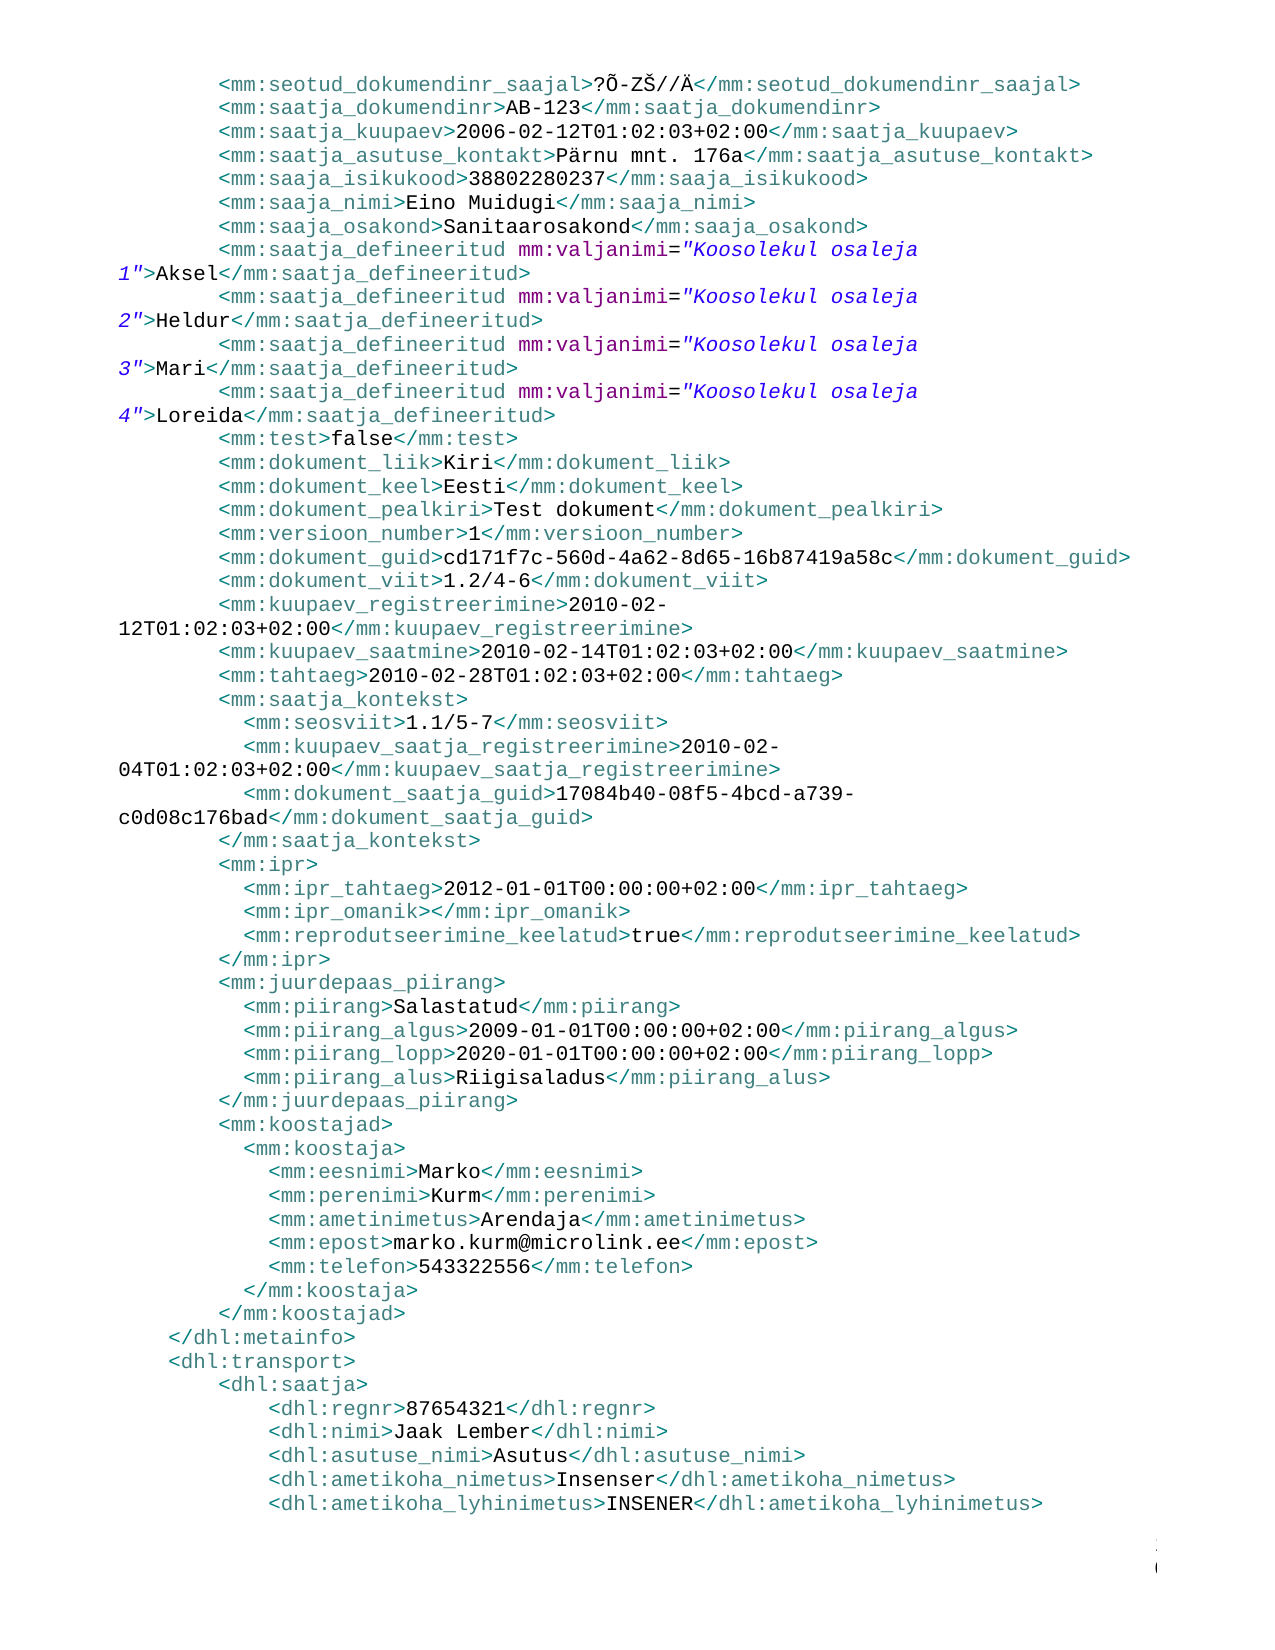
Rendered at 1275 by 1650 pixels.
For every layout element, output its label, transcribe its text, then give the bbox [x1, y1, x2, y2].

text <mm:saatja_defineeritud mm:valjanimi="Koosolekul osaleja 4">Loreida</mm:saatja_defineeritud> [118, 381, 1157, 428]
text <mm:dokument_pealkiri>Test dokument</mm:dokument_pealkiri> [118, 499, 1157, 523]
text <mm:dokument_guid>cd171f7c-560d-4a62-8d65-16b87419a58c</mm:dokument_guid> [118, 547, 1157, 570]
text <dhl:ametikoha_nimetus>Insenser</dhl:ametikoha_nimetus> [118, 1469, 1157, 1492]
text <mm:koostajad> [118, 1114, 1157, 1138]
text <mm:ipr_tahtaeg>2012-01-01T00:00:00+02:00</mm:ipr_tahtaeg> [118, 878, 1157, 901]
text <mm:dokument_saatja_guid>17084b40-08f5-4bcd-a739-c0d08c176bad</mm:dokument_saatja_guid> [118, 783, 1157, 830]
text <mm:kuupaev_saatja_registreerimine>2010-02-04T01:02:03+02:00</mm:kuupaev_saatja_registreerimine> [118, 736, 1157, 783]
text <mm:perenimi>Kurm</mm:perenimi> [118, 1185, 1157, 1209]
text <mm:juurdepaas_piirang> [118, 972, 1157, 996]
text <mm:seosviit>1.1/5-7</mm:seosviit> [118, 712, 1157, 736]
text <dhl:nimi>Jaak Lember</dhl:nimi> [118, 1422, 1157, 1445]
text <mm:dokument_liik>Kiri</mm:dokument_liik> [118, 452, 1157, 476]
text <mm:epost>marko.kurm@microlink.ee</mm:epost> [118, 1232, 1157, 1256]
text <mm:kuupaev_saatmine>2010-02-14T01:02:03+02:00</mm:kuupaev_saatmine> [118, 641, 1157, 665]
text <mm:versioon_number>1</mm:versioon_number> [118, 523, 1157, 547]
text <mm:saatja_defineeritud mm:valjanimi="Koosolekul osaleja 2">Heldur</mm:saatja_defineeritud> [118, 287, 1157, 334]
text <mm:saatja_kuupaev>2006-02-12T01:02:03+02:00</mm:saatja_kuupaev> [118, 121, 1157, 145]
text <mm:saaja_isikukood>38802280237</mm:saaja_isikukood> [118, 168, 1157, 192]
text <mm:koostaja> [118, 1138, 1157, 1161]
text <mm:piirang_algus>2009-01-01T00:00:00+02:00</mm:piirang_algus> [118, 1019, 1157, 1043]
text <mm:piirang>Salastatud</mm:piirang> [118, 996, 1157, 1019]
text <mm:piirang_lopp>2020-01-01T00:00:00+02:00</mm:piirang_lopp> [118, 1043, 1157, 1067]
text <mm:saatja_defineeritud mm:valjanimi="Koosolekul osaleja 1">Aksel</mm:saatja_defineeritud> [118, 239, 1157, 287]
text <mm:saatja_asutuse_kontakt>Pärnu mnt. 176a</mm:saatja_asutuse_kontakt> [118, 145, 1157, 168]
text <mm:tahtaeg>2010-02-28T01:02:03+02:00</mm:tahtaeg> [118, 665, 1157, 688]
text </mm:saatja_kontekst> [118, 830, 1157, 854]
text <mm:ametinimetus>Arendaja</mm:ametinimetus> [118, 1209, 1157, 1232]
text </mm:koostaja> [118, 1280, 1157, 1303]
text <mm:test>false</mm:test> [118, 428, 1157, 452]
text <mm:dokument_viit>1.2/4-6</mm:dokument_viit> [118, 570, 1157, 594]
text </dhl:metainfo> [118, 1327, 1157, 1351]
text <mm:dokument_keel>Eesti</mm:dokument_keel> [118, 476, 1157, 499]
text <mm:ipr_omanik></mm:ipr_omanik> [118, 901, 1157, 925]
text <mm:ipr> [118, 854, 1157, 878]
text <mm:saatja_dokumendinr>AB-123</mm:saatja_dokumendinr> [118, 97, 1157, 121]
text <mm:saaja_osakond>Sanitaarosakond</mm:saaja_osakond> [118, 216, 1157, 239]
text <mm:seotud_dokumendinr_saajal>?Õ-ZŠ//Ä</mm:seotud_dokumendinr_saajal> [118, 74, 1157, 97]
text <mm:kuupaev_registreerimine>2010-02-12T01:02:03+02:00</mm:kuupaev_registreerimine> [118, 594, 1157, 641]
text </mm:koostajad> [118, 1303, 1157, 1327]
text <mm:eesnimi>Marko</mm:eesnimi> [118, 1161, 1157, 1185]
text <mm:reprodutseerimine_keelatud>true</mm:reprodutseerimine_keelatud> [118, 925, 1157, 949]
text </mm:ipr> [118, 949, 1157, 972]
text <mm:saatja_defineeritud mm:valjanimi="Koosolekul osaleja 3">Mari</mm:saatja_defineeritud> [118, 334, 1157, 381]
text <dhl:ametikoha_lyhinimetus>INSENER</dhl:ametikoha_lyhinimetus> [118, 1492, 1157, 1516]
text <mm:saatja_kontekst> [118, 688, 1157, 712]
text <dhl:saatja> [118, 1374, 1157, 1398]
text <dhl:regnr>87654321</dhl:regnr> [118, 1398, 1157, 1422]
text <dhl:transport> [118, 1351, 1157, 1374]
text <mm:telefon>543322556</mm:telefon> [118, 1256, 1157, 1280]
text <mm:piirang_alus>Riigisaladus</mm:piirang_alus> [118, 1067, 1157, 1091]
text </mm:juurdepaas_piirang> [118, 1091, 1157, 1114]
text <mm:saaja_nimi>Eino Muidugi</mm:saaja_nimi> [118, 192, 1157, 216]
text <dhl:asutuse_nimi>Asutus</dhl:asutuse_nimi> [118, 1445, 1157, 1469]
